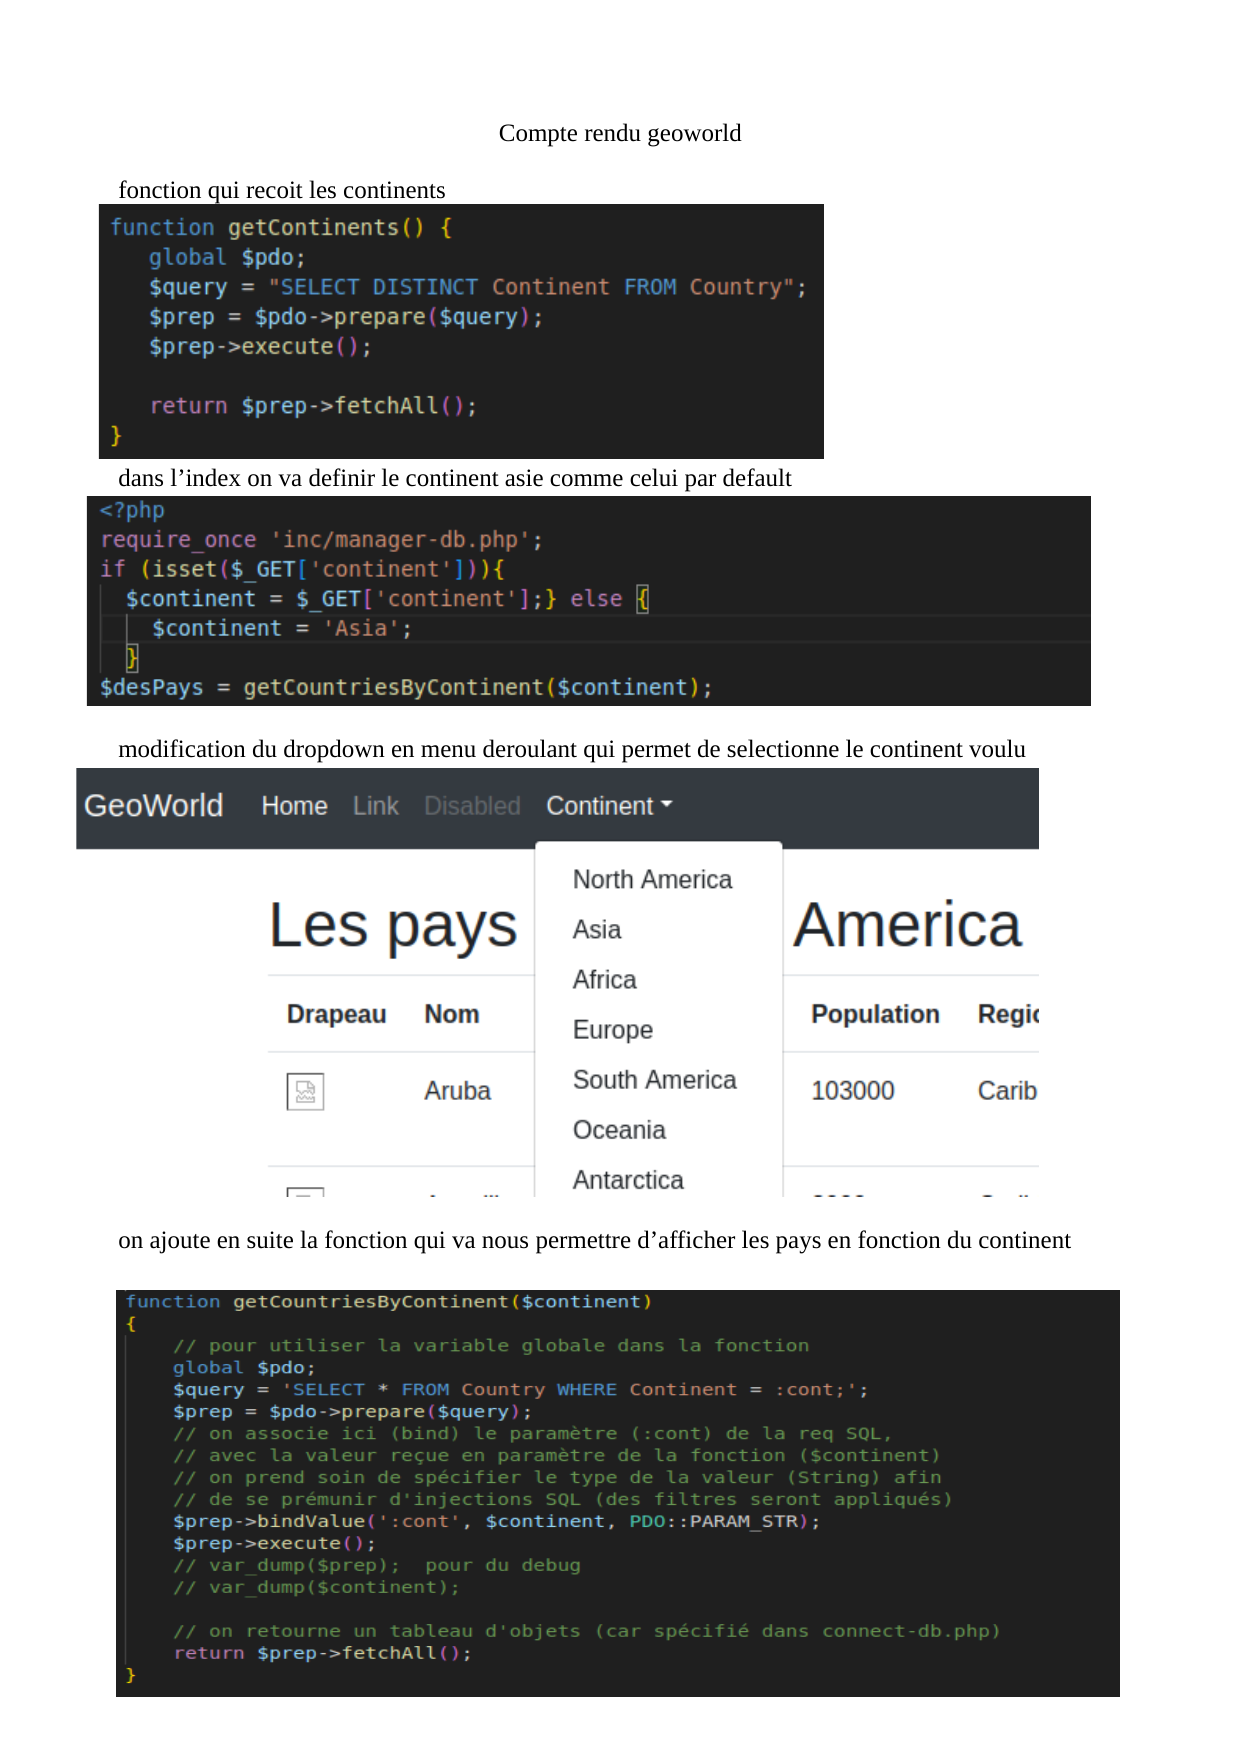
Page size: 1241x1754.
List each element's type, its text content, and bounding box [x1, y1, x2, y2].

text dans l’index on va definir le continent asie comme celui par default [118, 463, 1122, 492]
picture [98, 204, 824, 459]
picture [76, 768, 1039, 1197]
text fonction qui recoit les continents [118, 176, 1122, 204]
text Compte rendu geoworld [118, 118, 1122, 147]
picture [86, 496, 1091, 706]
picture [116, 1290, 1120, 1697]
text on ajoute en suite la fonction qui va nous permettre d’afficher les pays en fonction du continent [118, 1226, 1122, 1254]
text modification du dropdown en menu deroulant qui permet de selectionne le continent voulu [118, 734, 1122, 763]
